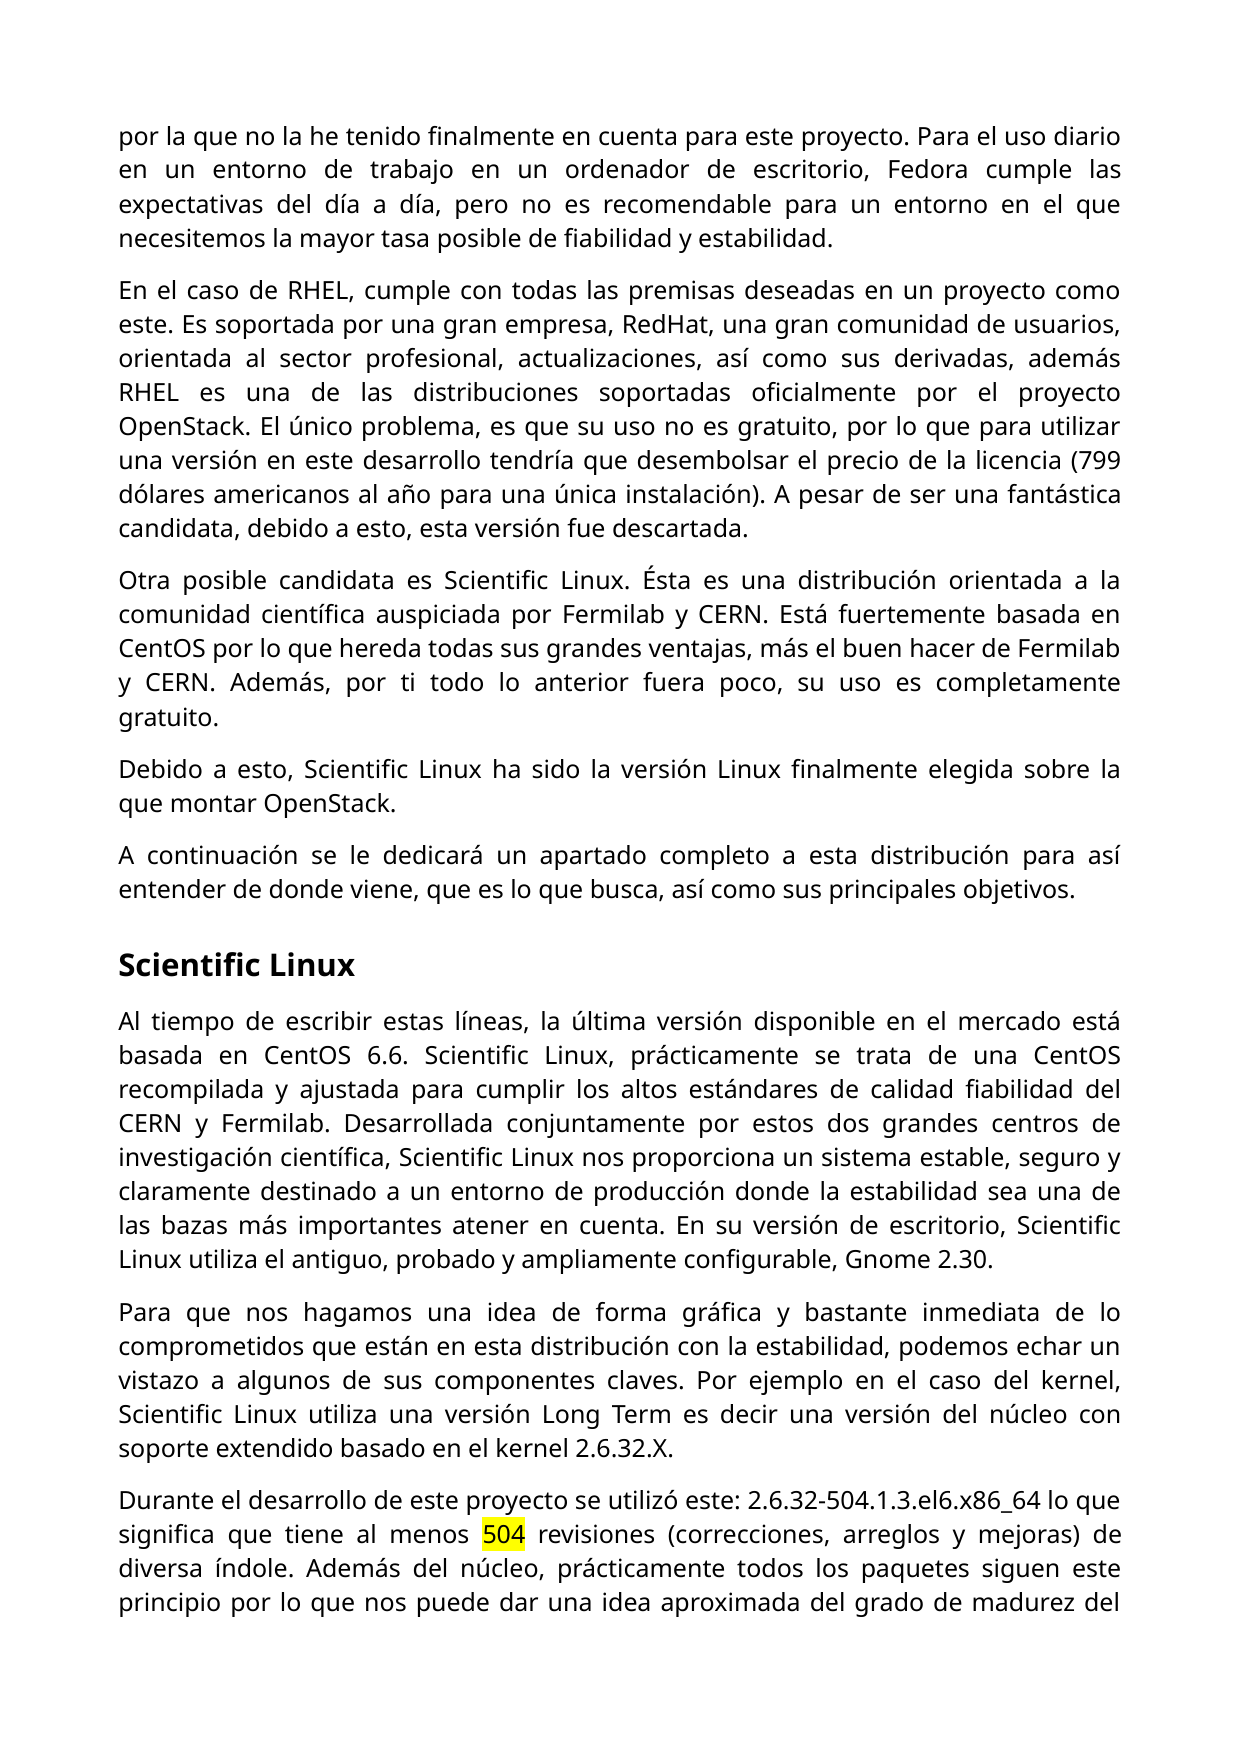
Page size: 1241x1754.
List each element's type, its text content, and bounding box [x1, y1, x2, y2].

text por la que no la he tenido finalmente en cuenta para este proyecto. Para el uso diario en un entorno de trabajo en un ordenador de escritorio, Fedora cumple las expectativas del día a día, pero no es recomendable para un entorno en el que necesitemos la mayor tasa posible de fiabilidad y estabilidad. [118, 118, 1122, 254]
subtitle Scientific Linux [118, 942, 1122, 985]
text Al tiempo de escribir estas líneas, la última versión disponible en el mercado está basada en CentOS 6.6. Scientific Linux, prácticamente se trata de una CentOS recompilada y ajustada para cumplir los altos estándares de calidad fiabilidad del CERN y Fermilab. Desarrollada conjuntamente por estos dos grandes centros de investigación científica, Scientific Linux nos proporciona un sistema estable, seguro y claramente destinado a un entorno de producción donde la estabilidad sea una de las bazas más importantes atener en cuenta. En su versión de escritorio, Scientific Linux utiliza el antiguo, probado y ampliamente configurable, Gnome 2.30. [118, 1004, 1122, 1276]
text A continuación se le dedicará un apartado completo a esta distribución para así entender de donde viene, que es lo que busca, así como sus principales objetivos. [118, 837, 1122, 906]
text En el caso de RHEL, cumple con todas las premisas deseadas en un proyecto como este. Es soportada por una gran empresa, RedHat, una gran comunidad de usuarios, orientada al sector profesional, actualizaciones, así como sus derivadas, además RHEL es una de las distribuciones soportadas oficialmente por el proyecto OpenStack. El único problema, es que su uso no es gratuito, por lo que para utilizar una versión en este desarrollo tendría que desembolsar el precio de la licencia (799 dólares americanos al año para una única instalación). A pesar de ser una fantástica candidata, debido a esto, esta versión fue descartada. [118, 272, 1122, 545]
text Para que nos hagamos una idea de forma gráfica y bastante inmediata de lo comprometidos que están en esta distribución con la estabilidad, podemos echar un vistazo a algunos de sus componentes claves. Por ejemplo en el caso del kernel, Scientific Linux utiliza una versión Long Term es decir una versión del núcleo con soporte extendido basado en el kernel 2.6.32.X. [118, 1294, 1122, 1464]
text Debido a esto, Scientific Linux ha sido la versión Linux finalmente elegida sobre la que montar OpenStack. [118, 751, 1122, 819]
text Otra posible candidata es Scientific Linux. Ésta es una distribución orientada a la comunidad científica auspiciada por Fermilab y CERN. Está fuertemente basada en CentOS por lo que hereda todas sus grandes ventajas, más el buen hacer de Fermilab y CERN. Además, por ti todo lo anterior fuera poco, su uso es completamente gratuito. [118, 563, 1122, 733]
text Durante el desarrollo de este proyecto se utilizó este: 2.6.32-504.1.3.el6.x86_64 lo que significa que tiene al menos 504 revisiones (correcciones, arreglos y mejoras) de diversa índole. Además del núcleo, prácticamente todos los paquetes siguen este principio por lo que nos puede dar una idea aproximada del grado de madurez del [118, 1482, 1122, 1619]
